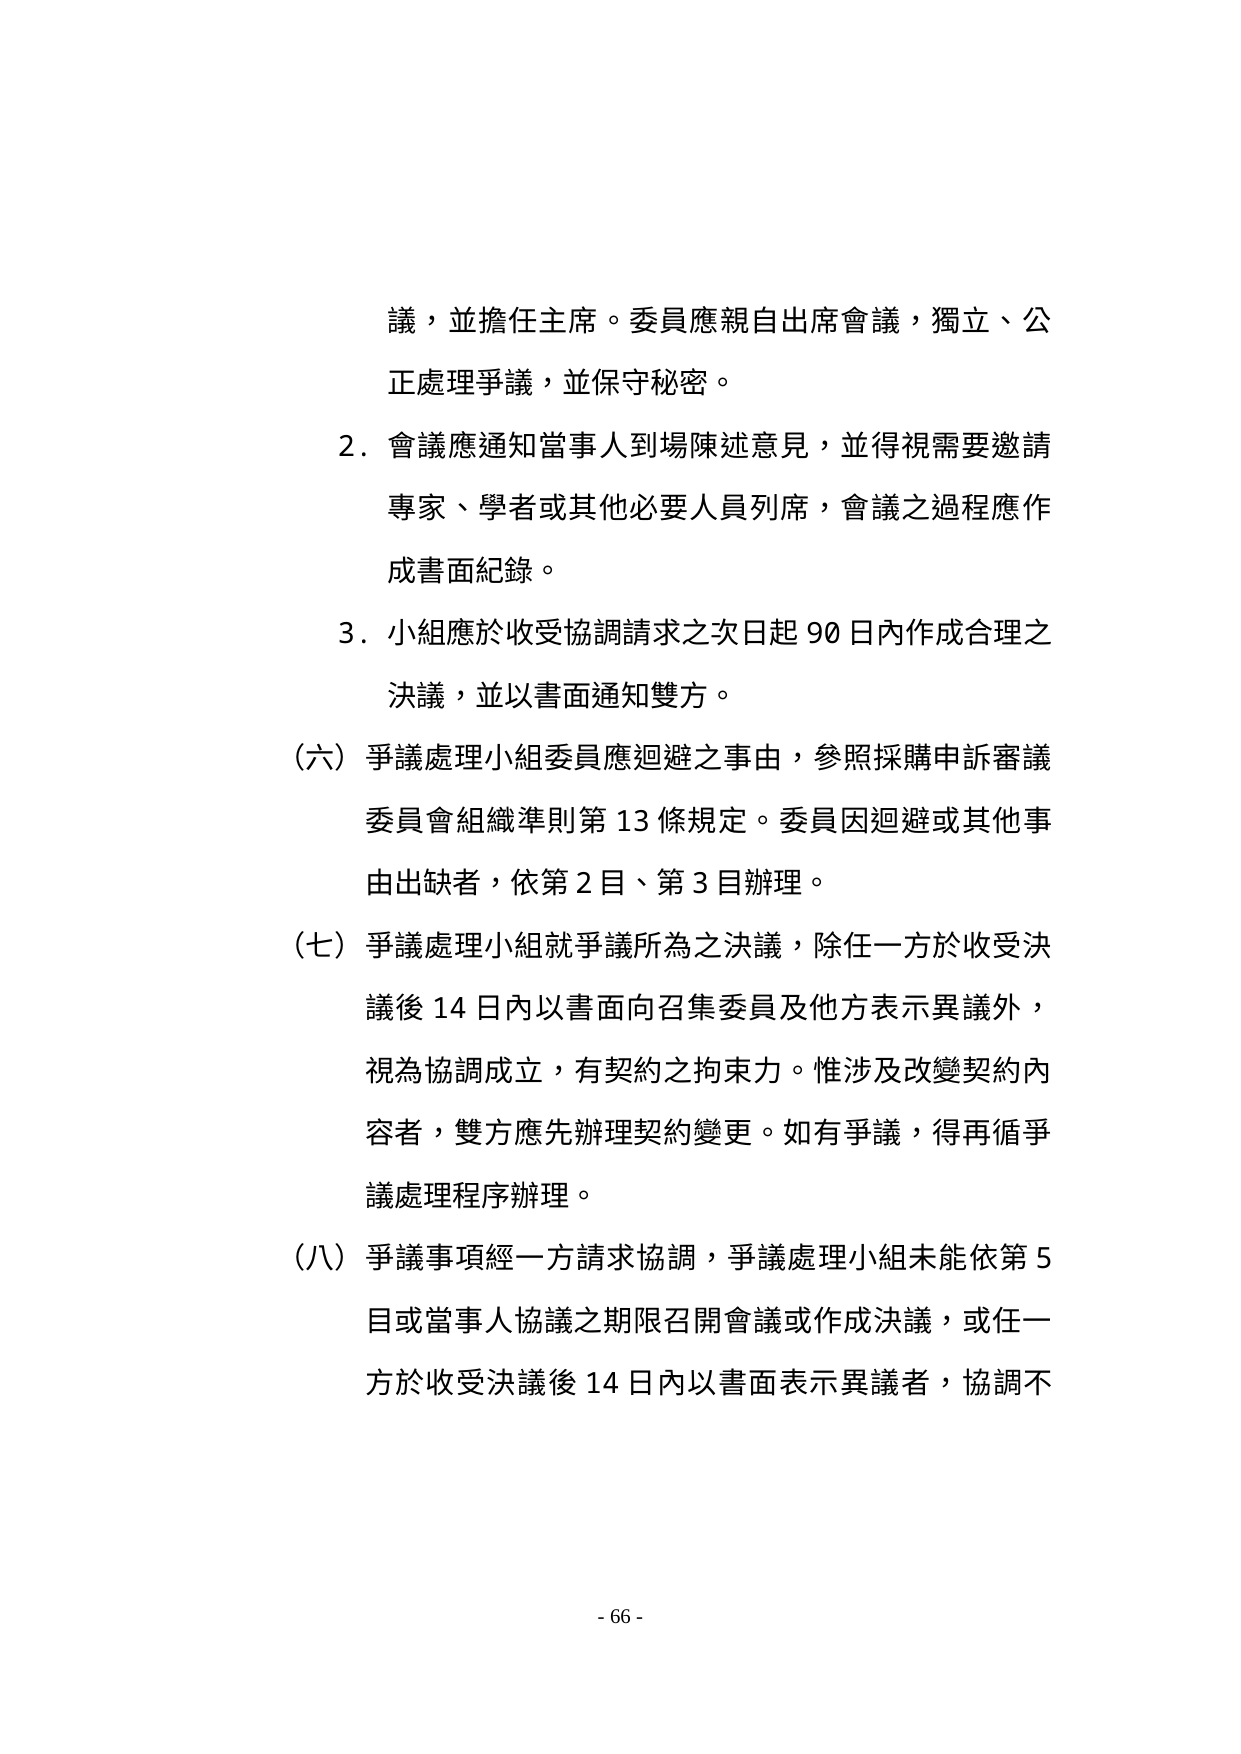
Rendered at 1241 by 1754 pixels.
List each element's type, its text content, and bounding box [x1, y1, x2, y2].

list 爭議事項經一方請求協調，爭議處理小組未能依第5目或當事人協議之期限召開會議或作成決議，或任一方於收受決議後14日內以書面表示異議者，協調不 [276, 1214, 1053, 1402]
list 爭議處理小組委員應迴避之事由，參照採購申訴審議委員會組織準則第13條規定。委員因迴避或其他事由出缺者，依第2目、第3目辦理。 [276, 714, 1053, 902]
list 會議應通知當事人到場陳述意見，並得視需要邀請專家、學者或其他必要人員列席，會議之過程應作成書面紀錄。 [337, 402, 1053, 589]
list 議，並擔任主席。委員應親自出席會議，獨立、公正處理爭議，並保守秘密。 [337, 277, 1053, 402]
list 小組應於收受協調請求之次日起90日內作成合理之決議，並以書面通知雙方。 [337, 589, 1053, 714]
list 爭議處理小組就爭議所為之決議，除任一方於收受決議後14日內以書面向召集委員及他方表示異議外，視為協調成立，有契約之拘束力。惟涉及改變契約內容者，雙方應先辦理契約變更。如有爭議，得再循爭議處理程序辦理。 [276, 902, 1053, 1214]
